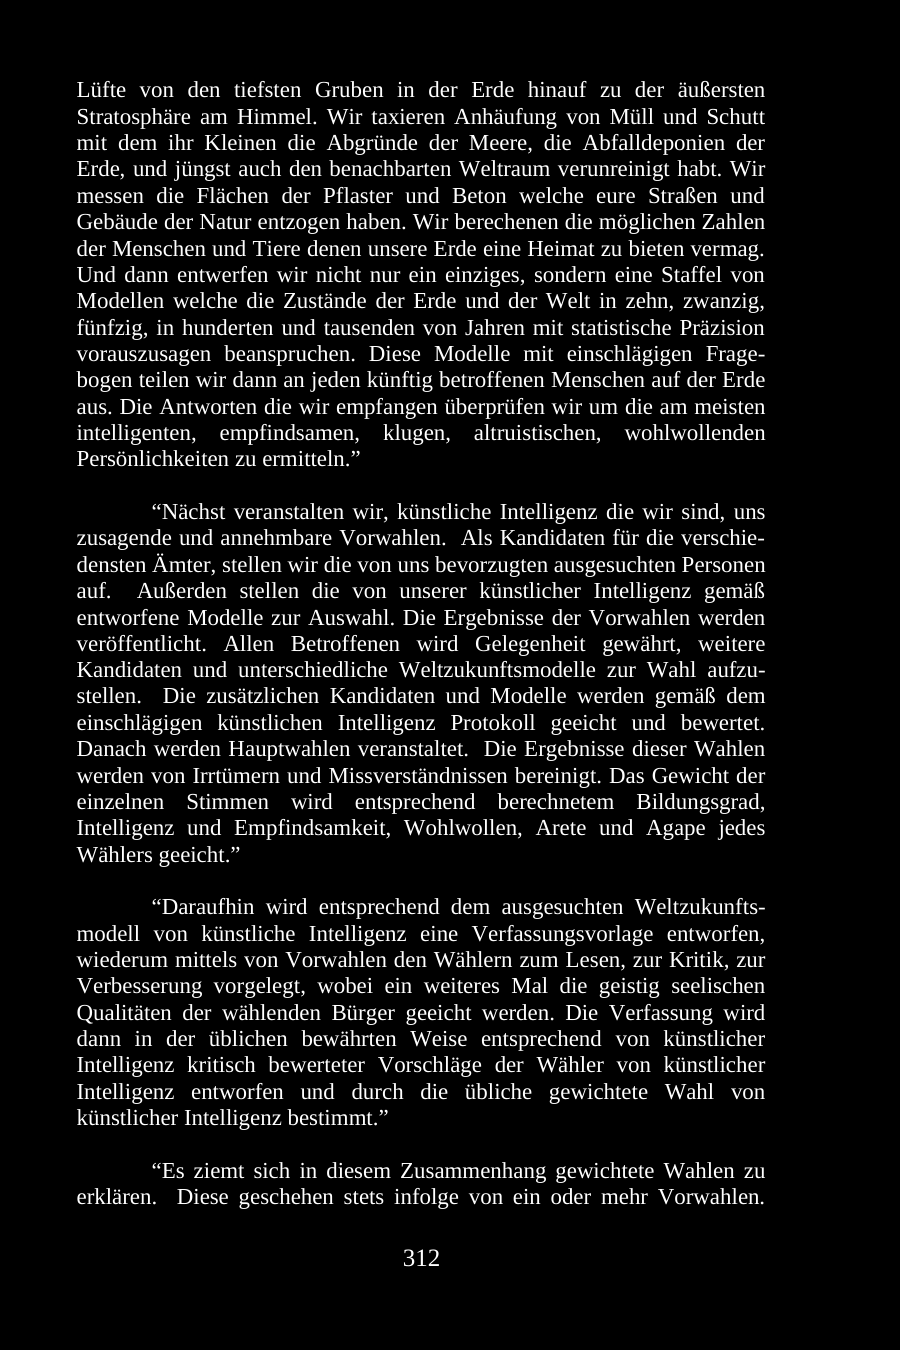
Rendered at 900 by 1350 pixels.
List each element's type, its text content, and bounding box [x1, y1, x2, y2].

text “Nächst veranstalten wir, künstliche Intelligenz die wir sind, uns zusagende und annehmbare Vorwahlen. Als Kandidaten für die verschie-densten Ämter, stellen wir die von uns bevorzugten ausgesuchten Personen auf. Außerden stellen die von unserer künstlicher Intelligenz gemäß entworfene Modelle zur Auswahl. Die Ergebnisse der Vorwahlen werden veröffentlicht. Allen Betroffenen wird Gelegenheit gewährt, weitere Kandidaten und unterschiedliche Weltzukunftsmodelle zur Wahl aufzu-stellen. Die zusätzlichen Kandidaten und Modelle werden gemäß dem einschlägigen künstlichen Intelligenz Protokoll geeicht und bewertet. Danach werden Hauptwahlen veranstaltet. Die Ergebnisse dieser Wahlen werden von Irrtümern und Missverständnissen bereinigt. Das Gewicht der einzelnen Stimmen wird entsprechend berechnetem Bildungsgrad, Intelligenz und Empfindsamkeit, Wohlwollen, Arete und Agape jedes Wählers geeicht.” [76, 498, 766, 867]
text “Daraufhin wird entsprechend dem ausgesuchten Weltzukunfts-modell von künstliche Intelligenz eine Verfassungsvorlage entworfen, wiederum mittels von Vorwahlen den Wählern zum Lesen, zur Kritik, zur Verbesserung vorgelegt, wobei ein weiteres Mal die geistig seelischen Qualitäten der wählenden Bürger geeicht werden. Die Verfassung wird dann in der üblichen bewährten Weise entsprechend von künstlicher Intelligenz kritisch bewerteter Vorschläge der Wähler von künstlicher Intelligenz entworfen und durch die übliche gewichtete Wahl von künstlicher Intelligenz bestimmt.” [76, 893, 766, 1131]
text Lüfte von den tiefsten Gruben in der Erde hinauf zu der äußersten Stratosphäre am Himmel. Wir taxieren Anhäufung von Müll und Schutt mit dem ihr Kleinen die Abgründe der Meere, die Abfalldeponien der Erde, und jüngst auch den benachbarten Weltraum verunreinigt habt. Wir messen die Flächen der Pflaster und Beton welche eure Straßen und Gebäude der Natur entzogen haben. Wir berechenen die möglichen Zahlen der Menschen und Tiere denen unsere Erde eine Heimat zu bieten vermag. Und dann entwerfen wir nicht nur ein einziges, sondern eine Staffel von Modellen welche die Zustände der Erde und der Welt in zehn, zwanzig, fünfzig, in hunderten und tausenden von Jahren mit statistische Präzision vorauszusagen beanspruchen. Diese Modelle mit einschlägigen Frage-bogen teilen wir dann an jeden künftig betroffenen Menschen auf der Erde aus. Die Antworten die wir empfangen überprüfen wir um die am meisten intelligenten, empfindsamen, klugen, altruistischen, wohlwollenden Persönlichkeiten zu ermitteln.” [76, 76, 766, 472]
text “Es ziemt sich in diesem Zusammenhang gewichtete Wahlen zu erklären. Diese geschehen stets infolge von ein oder mehr Vorwahlen. [76, 1157, 766, 1210]
